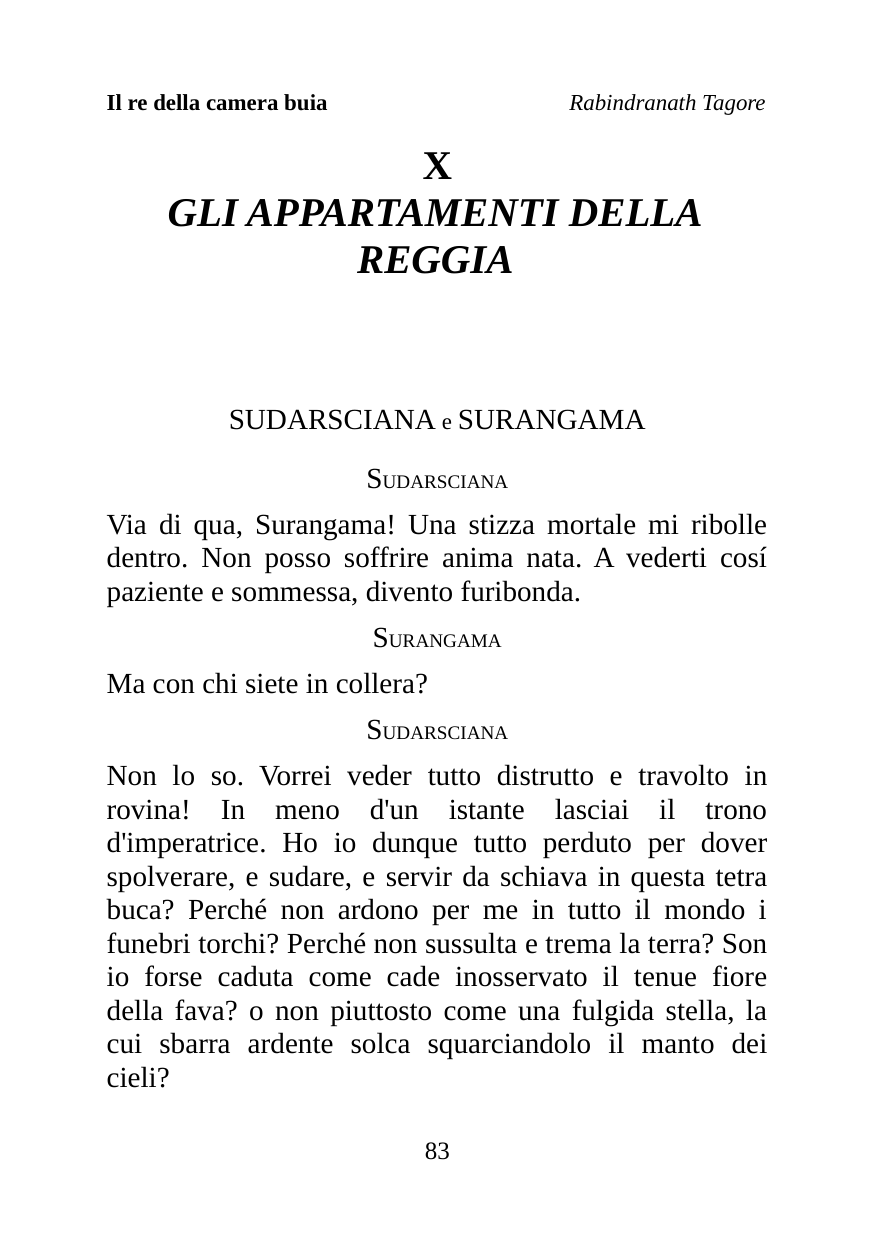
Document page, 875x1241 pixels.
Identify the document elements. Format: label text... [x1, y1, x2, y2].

text Surangama [106, 620, 768, 654]
subtitle X GLI APPARTAMENTI DELLA REGGIA [106, 141, 768, 282]
text Sudarsciana [106, 712, 768, 746]
text Ma con chi siete in collera? [106, 666, 768, 700]
text SUDARSCIANA e SURANGAMA [106, 402, 768, 436]
text Sudarsciana [106, 461, 768, 494]
text Via di qua, Surangama! Una stizza mortale mi ribolle dentro. Non posso soffrire anima nata. A vederti cosí paziente e sommessa, divento furibonda. [106, 507, 768, 608]
text Non lo so. Vorrei veder tutto distrutto e travolto in rovina! In meno d'un istante lasciai il trono d'imperatrice. Ho io dunque tutto perduto per dover spolverare, e sudare, e servir da schiava in questa tetra buca? Perché non ardono per me in tutto il mondo i funebri torchi? Perché non sussulta e trema la terra? Son io forse caduta come cade inosservato il tenue fiore della fava? o non piuttosto come una fulgida stella, la cui sbarra ardente solca squarciandolo il manto dei cieli? [106, 758, 768, 1094]
